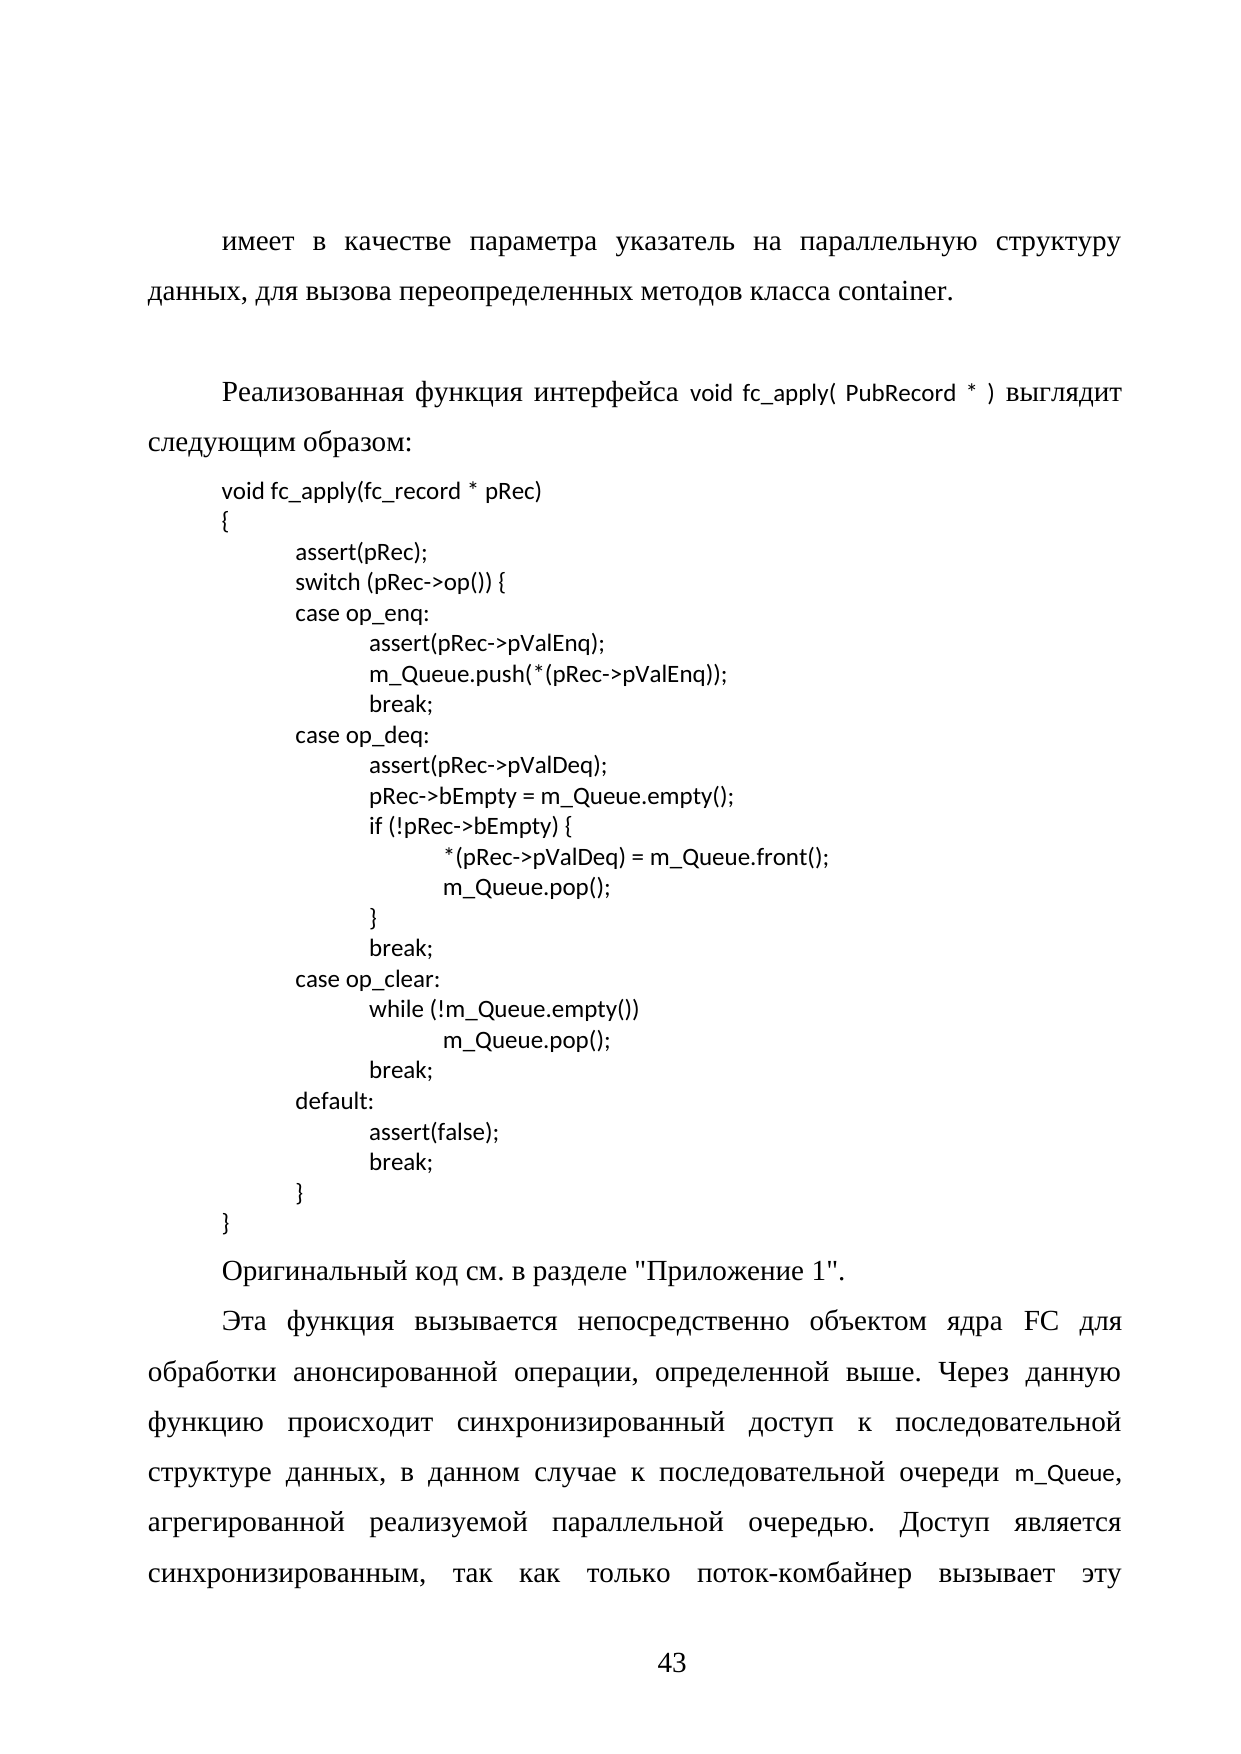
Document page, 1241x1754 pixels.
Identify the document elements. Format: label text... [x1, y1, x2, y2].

text break; [148, 688, 1122, 719]
text m_Queue.pop(); [148, 872, 1122, 902]
text } [148, 1177, 1122, 1207]
text if (!pRec->bEmpty) { [148, 811, 1122, 841]
text break; [148, 1146, 1122, 1177]
text while (!m_Queue.empty()) [148, 994, 1122, 1024]
text break; [148, 1055, 1122, 1085]
text pRec->bEmpty = m_Queue.empty(); [148, 780, 1122, 811]
text default: [148, 1085, 1122, 1116]
text assert(false); [148, 1116, 1122, 1146]
text assert(pRec->pValEnq); [148, 627, 1122, 658]
text { [148, 505, 1122, 536]
text } [148, 1207, 1122, 1238]
text Эта функция вызывается непосредственно объектом ядра FC для обработки анонсированной операции, определенной выше. Через данную функцию происходит синхронизированный доступ к последовательной структуре данных, в данном случае к последовательной очереди m_Queue, агрегированной реализуемой параллельной очередью. Доступ является синхронизированным, так как только поток-комбайнер вызывает эту [148, 1303, 1122, 1588]
text case op_clear: [148, 963, 1122, 994]
text m_Queue.pop(); [148, 1024, 1122, 1055]
text case op_enq: [148, 597, 1122, 627]
text assert(pRec); [148, 536, 1122, 566]
text } [148, 902, 1122, 933]
text case op_deq: [148, 719, 1122, 749]
text switch (pRec->op()) { [148, 566, 1122, 597]
text Реализованная функция интерфейса void fc_apply( PubRecord * ) выглядит следующим образом: [148, 374, 1122, 458]
text break; [148, 933, 1122, 963]
text *(pRec->pValDeq) = m_Queue.front(); [148, 841, 1122, 872]
text assert(pRec->pValDeq); [148, 749, 1122, 780]
text m_Queue.push(*(pRec->pValEnq)); [148, 658, 1122, 688]
text void fc_apply(fc_record * pRec) [148, 475, 1122, 505]
text имеет в качестве параметра указатель на параллельную структуру данных, для вызова переопределенных методов класса container. [148, 223, 1122, 307]
text Оригинальный код см. в разделе "Приложение 1". [148, 1253, 1122, 1287]
